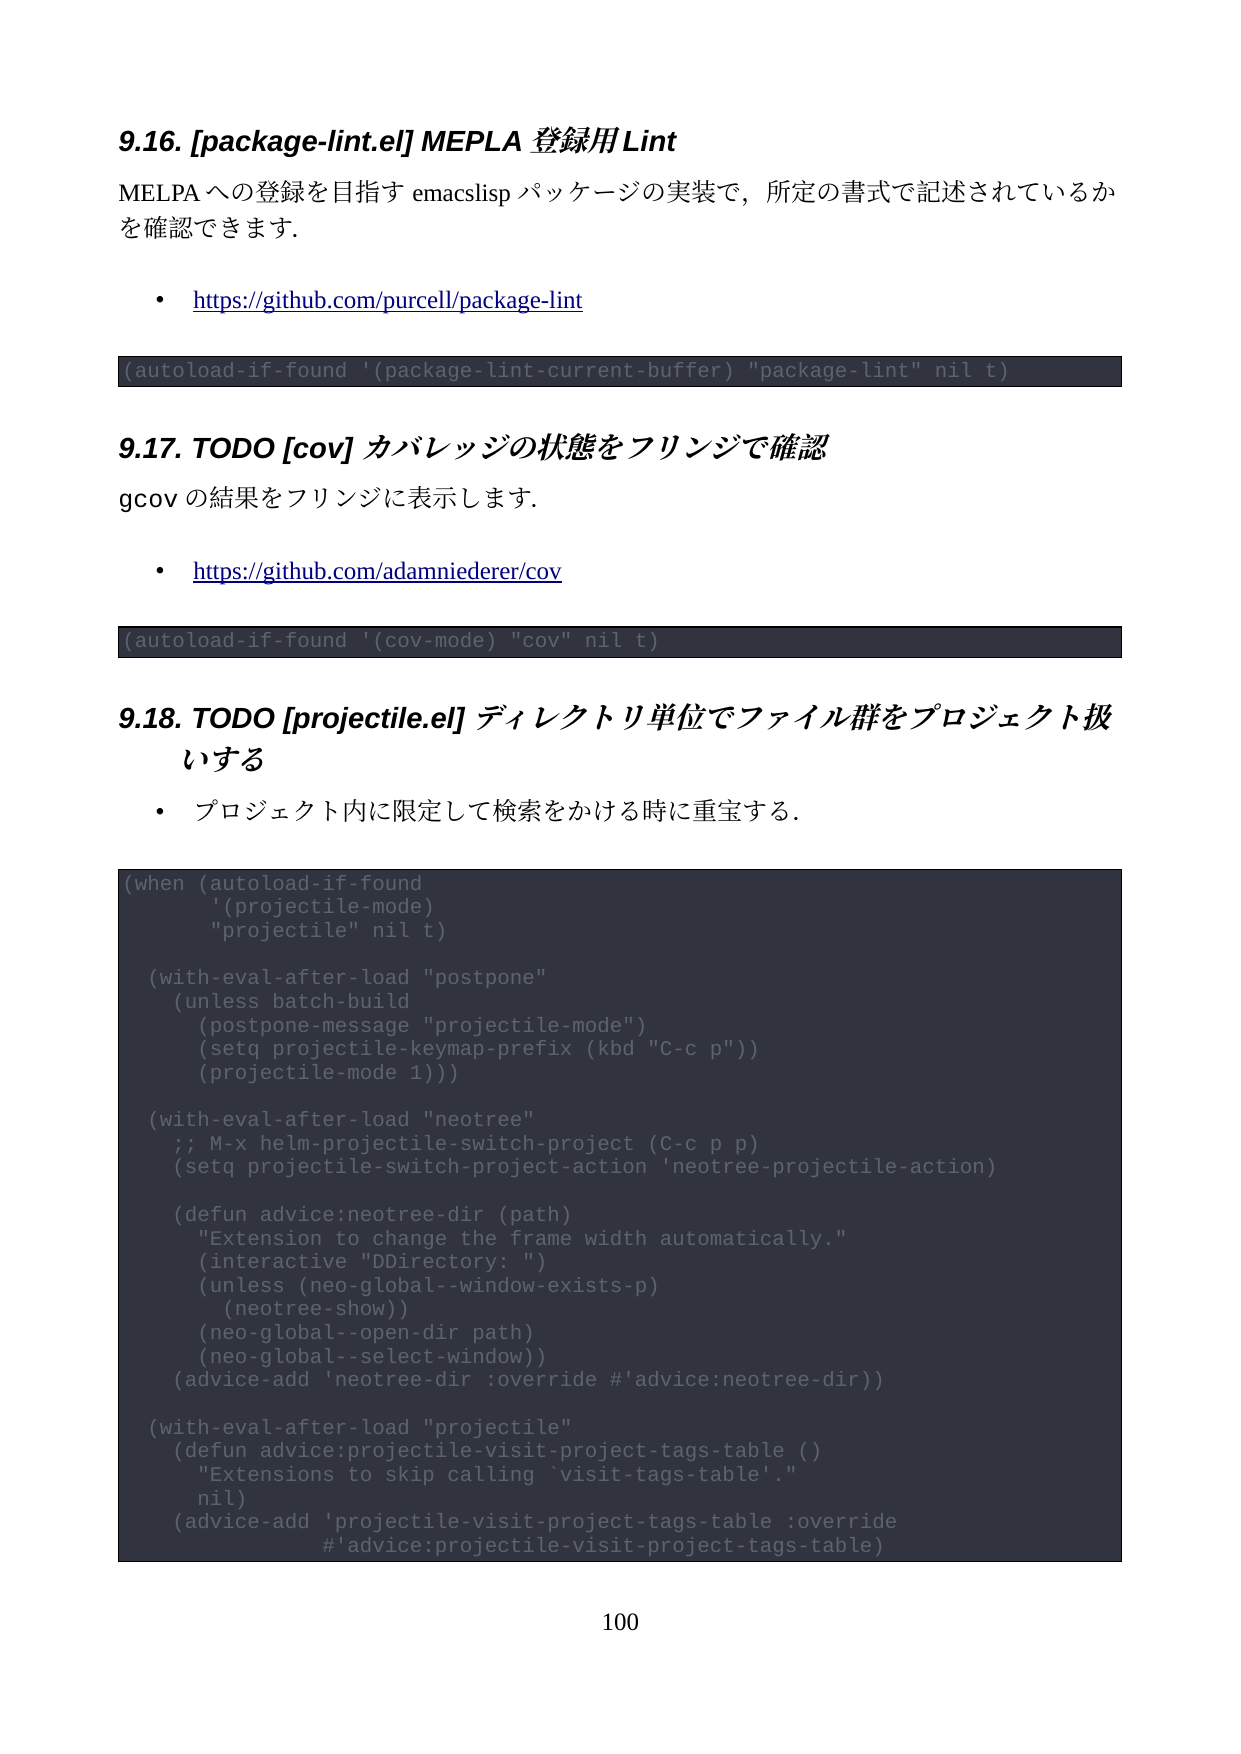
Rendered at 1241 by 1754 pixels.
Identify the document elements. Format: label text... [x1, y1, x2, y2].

text "Extension to change the frame width automatically." [119, 1223, 1121, 1247]
text (neo-global--select-window)) [119, 1342, 1121, 1365]
list https://github.com/purcell/package-lint [156, 286, 1122, 343]
text (defun advice:projectile-visit-project-tags-table () [119, 1436, 1121, 1460]
text (with-eval-after-load "postpone" [119, 963, 1121, 987]
text (setq projectile-keymap-prefix (kbd "C-c p")) [119, 1034, 1121, 1058]
text nil) [119, 1484, 1121, 1507]
text #'advice:projectile-visit-project-tags-table) [119, 1531, 1121, 1561]
text (unless batch-build [119, 987, 1121, 1011]
text (autoload-if-found '(cov-mode) "cov" nil t) [119, 628, 1121, 657]
text "Extensions to skip calling `visit-tags-table'." [119, 1460, 1121, 1484]
text "projectile" nil t) [119, 916, 1121, 940]
text (setq projectile-switch-project-action 'neotree-projectile-action) [119, 1153, 1121, 1176]
text (advice-add 'projectile-visit-project-tags-table :override [119, 1507, 1121, 1531]
text (projectile-mode 1))) [119, 1058, 1121, 1082]
text ;; M-x helm-projectile-switch-project (C-c p p) [119, 1129, 1121, 1153]
text '(projectile-mode) [119, 892, 1121, 916]
list プロジェクト内に限定して検索をかける時に重宝する． [156, 792, 1122, 856]
text (unless (neo-global--window-exists-p) [119, 1271, 1121, 1294]
text MELPAへの登録を目指す emacslisp パッケージの実装で，所定の書式で記述されているかを確認できます． [118, 172, 1122, 273]
subtitle [package-lint.el] MEPLA登録用Lint [118, 118, 1122, 160]
text (with-eval-after-load "projectile" [119, 1413, 1121, 1436]
text (neotree-show)) [119, 1294, 1121, 1318]
subtitle TODO [projectile.el] ディレクトリ単位でファイル群をプロジェクト扱いする [118, 695, 1122, 779]
list https://github.com/adamniederer/cov [156, 556, 1122, 614]
text (advice-add 'neotree-dir :override #'advice:neotree-dir)) [119, 1365, 1121, 1389]
text (defun advice:neotree-dir (path) [119, 1200, 1121, 1223]
text (when (autoload-if-found [119, 870, 1121, 892]
text gcov の結果をフリンジに表示します． [118, 479, 1122, 544]
subtitle TODO [cov] カバレッジの状態をフリンジで確認 [118, 424, 1122, 466]
text (neo-global--open-dir path) [119, 1318, 1121, 1342]
text (postpone-message "projectile-mode") [119, 1011, 1121, 1034]
text (interactive "DDirectory: ") [119, 1247, 1121, 1271]
text (with-eval-after-load "neotree" [119, 1105, 1121, 1129]
text (autoload-if-found '(package-lint-current-buffer) "package-lint" nil t) [119, 357, 1121, 386]
